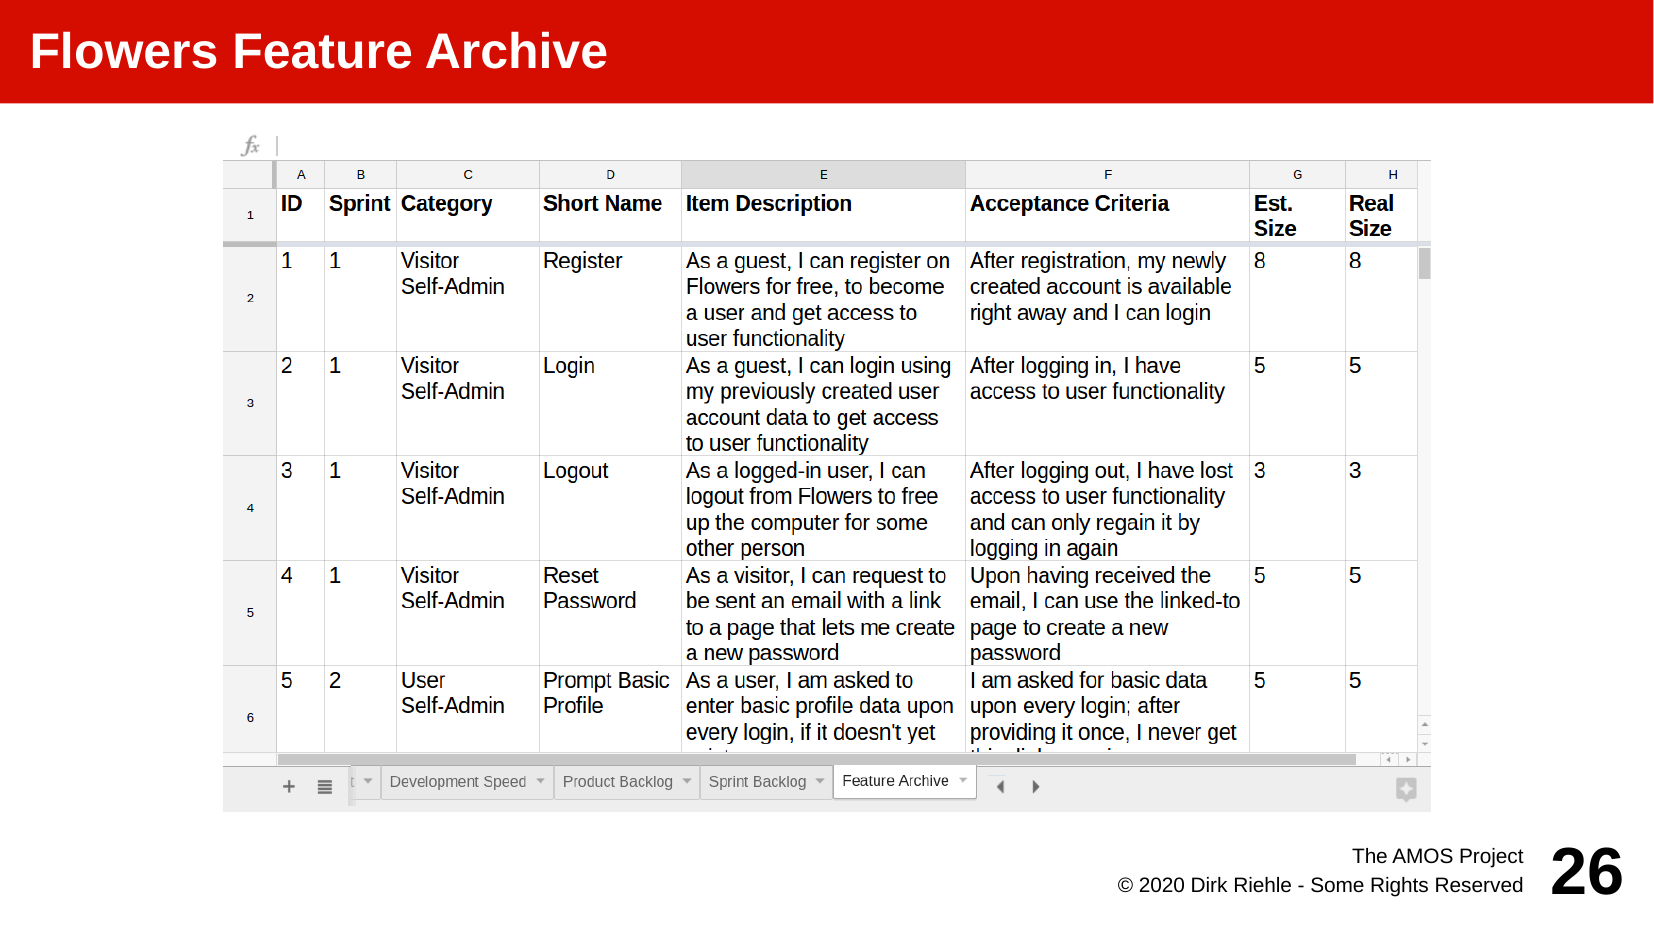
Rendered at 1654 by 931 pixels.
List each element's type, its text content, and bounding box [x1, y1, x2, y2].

picture [223, 132, 1431, 813]
title Flowers Feature Archive [0, 0, 1654, 104]
